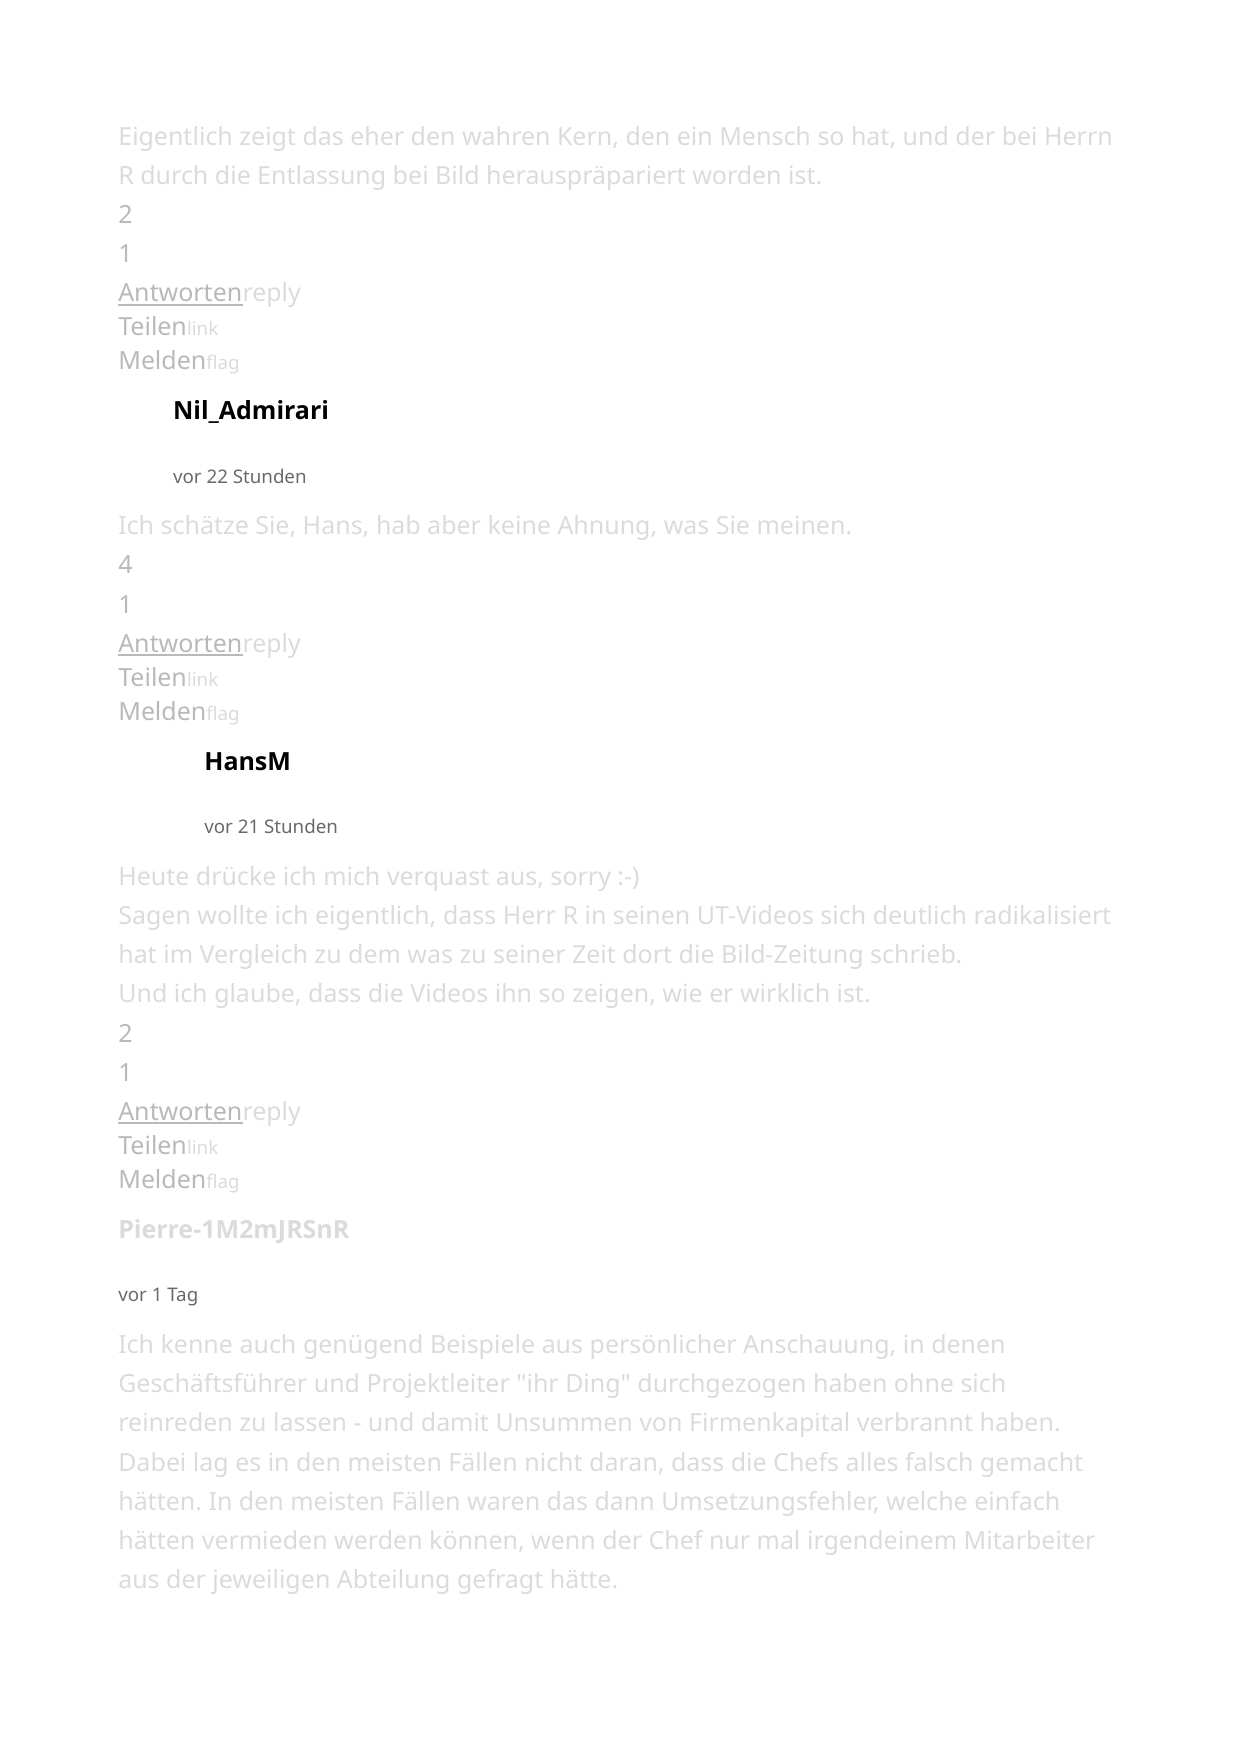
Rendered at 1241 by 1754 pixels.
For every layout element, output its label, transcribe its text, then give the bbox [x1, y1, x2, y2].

text vor 1 Tag [118, 1282, 1117, 1307]
text Pierre-1M2mJRSnR [118, 1211, 1114, 1245]
text Ich schätze Sie, Hans, hab aber keine Ahnung, was Sie meinen. [118, 508, 1122, 542]
text HansM [204, 743, 1114, 777]
text 4 [118, 547, 1122, 581]
text Ich kenne auch genügend Beispiele aus persönlicher Anschauung, in denen Geschäftsführer und Projektleiter "ihr Ding" durchgezogen haben ohne sich reinreden zu lassen - und damit Unsummen von Firmenkapital verbrannt haben. Dabei lag es in den meisten Fällen nicht daran, dass die Chefs alles falsch gemacht hätten. In den meisten Fällen waren das dann Umsetzungsfehler, welche einfach hätten vermieden werden können, wenn der Chef nur mal irgendeinem Mitarbeiter aus der jeweiligen Abteilung gefragt hätte. [118, 1327, 1122, 1635]
text Heute drücke ich mich verquast aus, sorry :-) Sagen wollte ich eigentlich, dass Herr R in seinen UT-Videos sich deutlich radikalisiert hat im Vergleich zu dem was zu seiner Zeit dort die Bild-Zeitung schrieb. Und ich glaube, dass die Videos ihn so zeigen, wie er wirklich ist. [118, 858, 1122, 1010]
text Teilenlink [118, 309, 1122, 343]
text 2 [118, 196, 1122, 231]
text 1 [118, 586, 1122, 620]
text Antwortenreply [118, 625, 1122, 659]
text vor 22 Stunden [173, 463, 1117, 488]
text vor 21 Stunden [204, 814, 1117, 839]
text Nil_Admirari [173, 393, 1114, 427]
text 1 [118, 236, 1122, 270]
text Meldenflag [118, 343, 1122, 377]
text Teilenlink [118, 1128, 1122, 1162]
text Antwortenreply [118, 275, 1122, 309]
text 1 [118, 1054, 1122, 1088]
text Antwortenreply [118, 1093, 1122, 1128]
text 2 [118, 1015, 1122, 1049]
text Teilenlink [118, 659, 1122, 693]
text Meldenflag [118, 1162, 1122, 1196]
text Eigentlich zeigt das eher den wahren Kern, den ein Mensch so hat, und der bei Herrn R durch die Entlassung bei Bild herauspräpariert worden ist. [118, 118, 1122, 191]
text Meldenflag [118, 693, 1122, 728]
